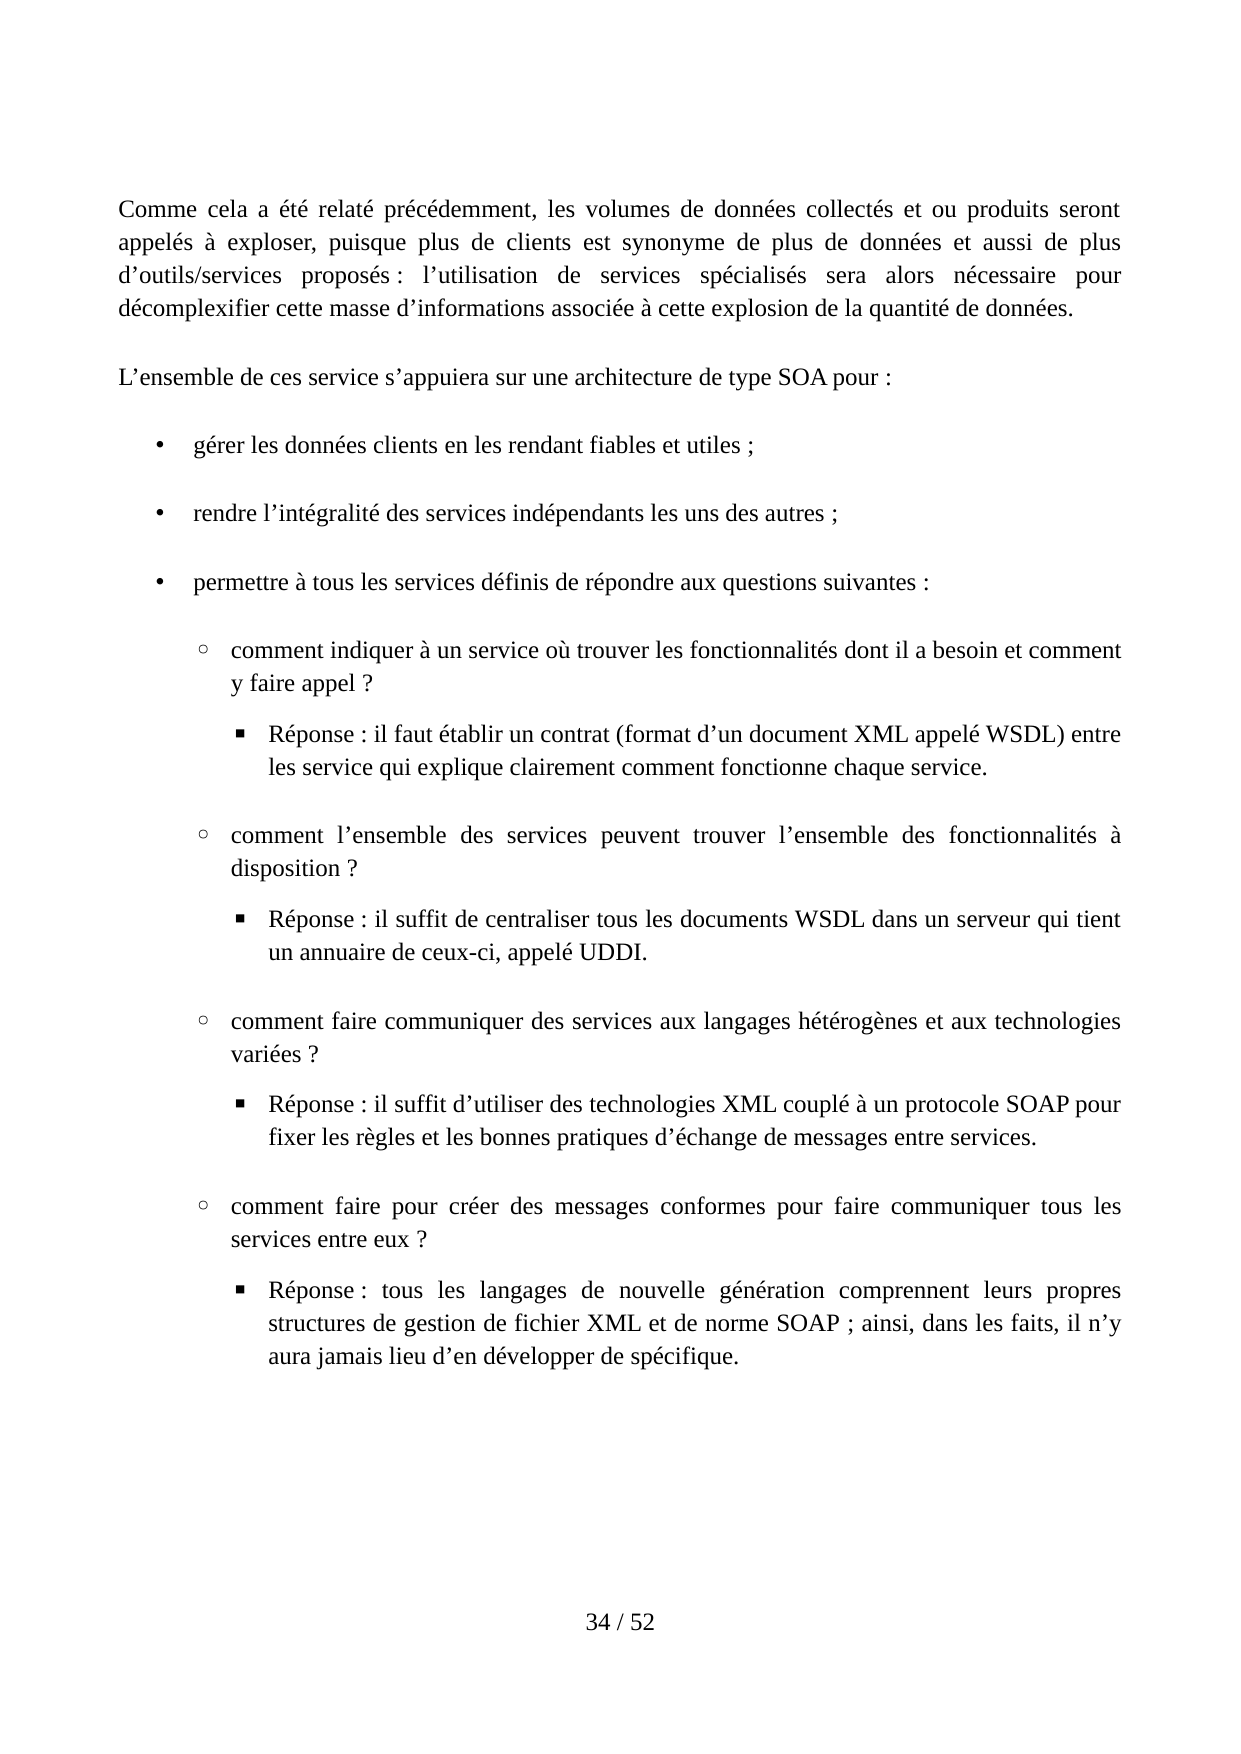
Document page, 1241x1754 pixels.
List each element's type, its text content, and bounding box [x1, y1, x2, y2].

list Réponse : il suffit d’utiliser des technologies XML couplé à un protocole SOAP pour fixer les règles et les bonnes pratiques d’échange de messages entre services. [231, 1089, 1122, 1151]
list comment faire pour créer des messages conformes pour faire communiquer tous les services entre eux ? [193, 1191, 1122, 1253]
list Réponse : il suffit de centraliser tous les documents WSDL dans un serveur qui tient un annuaire de ceux-ci, appelé UDDI. [231, 904, 1122, 966]
list gérer les données clients en les rendant fiables et utiles ; [156, 430, 1122, 459]
list rendre l’intégralité des services indépendants les uns des autres ; [156, 498, 1122, 527]
text L’ensemble de ces service s’appuiera sur une architecture de type SOA pour : [118, 362, 1122, 390]
list permettre à tous les services définis de répondre aux questions suivantes : [156, 567, 1122, 596]
list Réponse : il faut établir un contrat (format d’un document XML appelé WSDL) entre les service qui explique clairement comment fonctionne chaque service. [231, 719, 1122, 781]
list comment indiquer à un service où trouver les fonctionnalités dont il a besoin et comment y faire appel ? [193, 635, 1122, 697]
text Comme cela a été relaté précédemment, les volumes de données collectés et ou produits seront appelés à exploser, puisque plus de clients est synonyme de plus de données et aussi de plus d’outils/services proposés : l’utilisation de services spécialisés sera alors nécessaire pour décomplexifier cette masse d’informations associée à cette explosion de la quantité de données. [118, 194, 1122, 322]
list comment faire communiquer des services aux langages hétérogènes et aux technologies variées ? [193, 1006, 1122, 1067]
list Réponse : tous les langages de nouvelle génération comprennent leurs propres structures de gestion de fichier XML et de norme SOAP ; ainsi, dans les faits, il n’y aura jamais lieu d’en développer de spécifique. [231, 1275, 1122, 1369]
list comment l’ensemble des services peuvent trouver l’ensemble des fonctionnalités à disposition ? [193, 821, 1122, 882]
